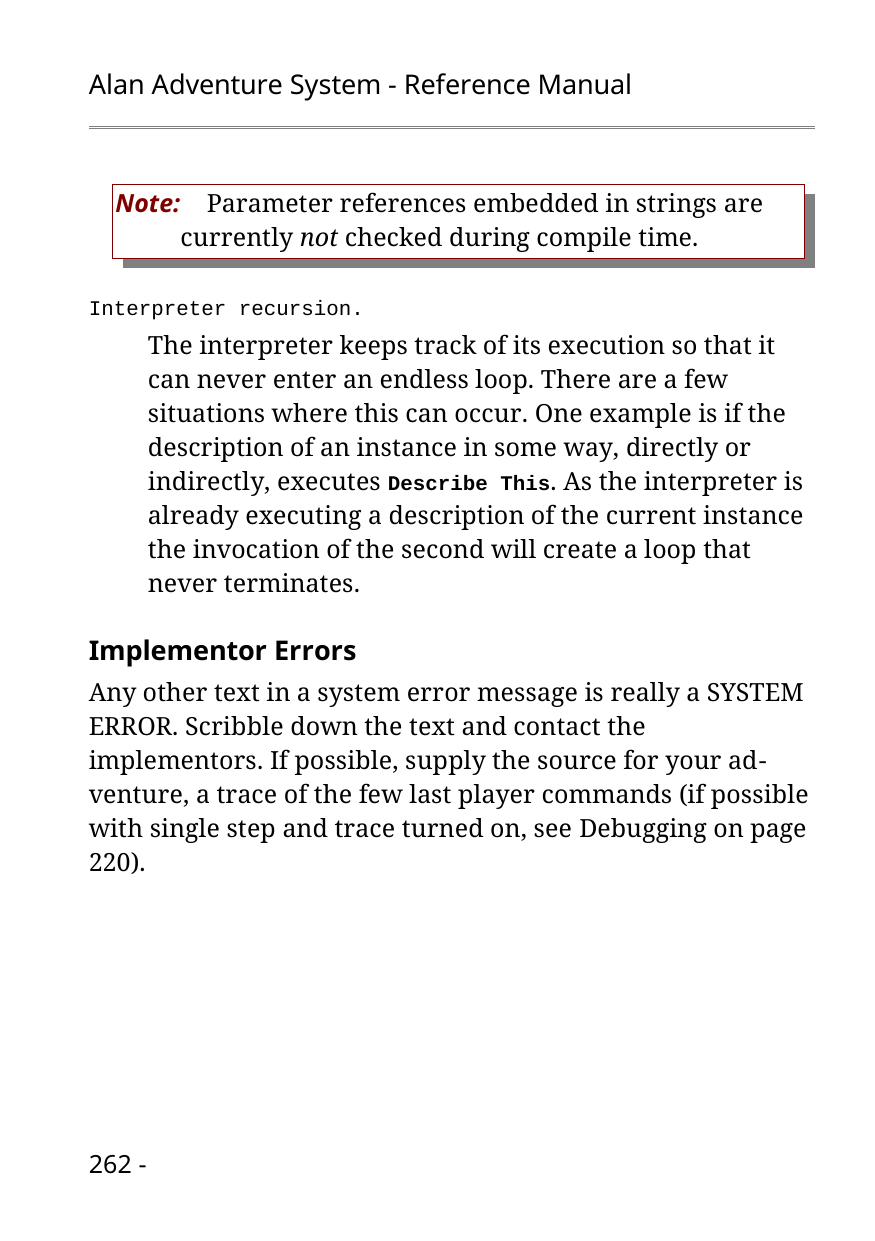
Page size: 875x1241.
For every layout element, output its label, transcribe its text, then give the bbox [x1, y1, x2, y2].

subtitle Implementor Errors [88, 631, 815, 668]
text The interpreter keeps track of its execution so that it can never enter an endless loop. There are a few situations where this can occur. One example is if the description of an instance in some way, directly or indirectly, executes Describe This. As the interpreter is already executing a description of the current instance the invocation of the second will create a loop that never terminates. [148, 328, 815, 600]
text Any other text in a system error message is really a SYSTEM ERROR. Scrib­ble down the text and contact the implementors. If possible, supply the source for your ad­venture, a trace of the few last player commands (if possible with single step and trace turned on, see Debugging on page 176). [88, 675, 815, 879]
text Interpreter recursion. [88, 298, 815, 322]
list Parameter references embedded in strings are currently not checked during compile time. [113, 185, 804, 257]
